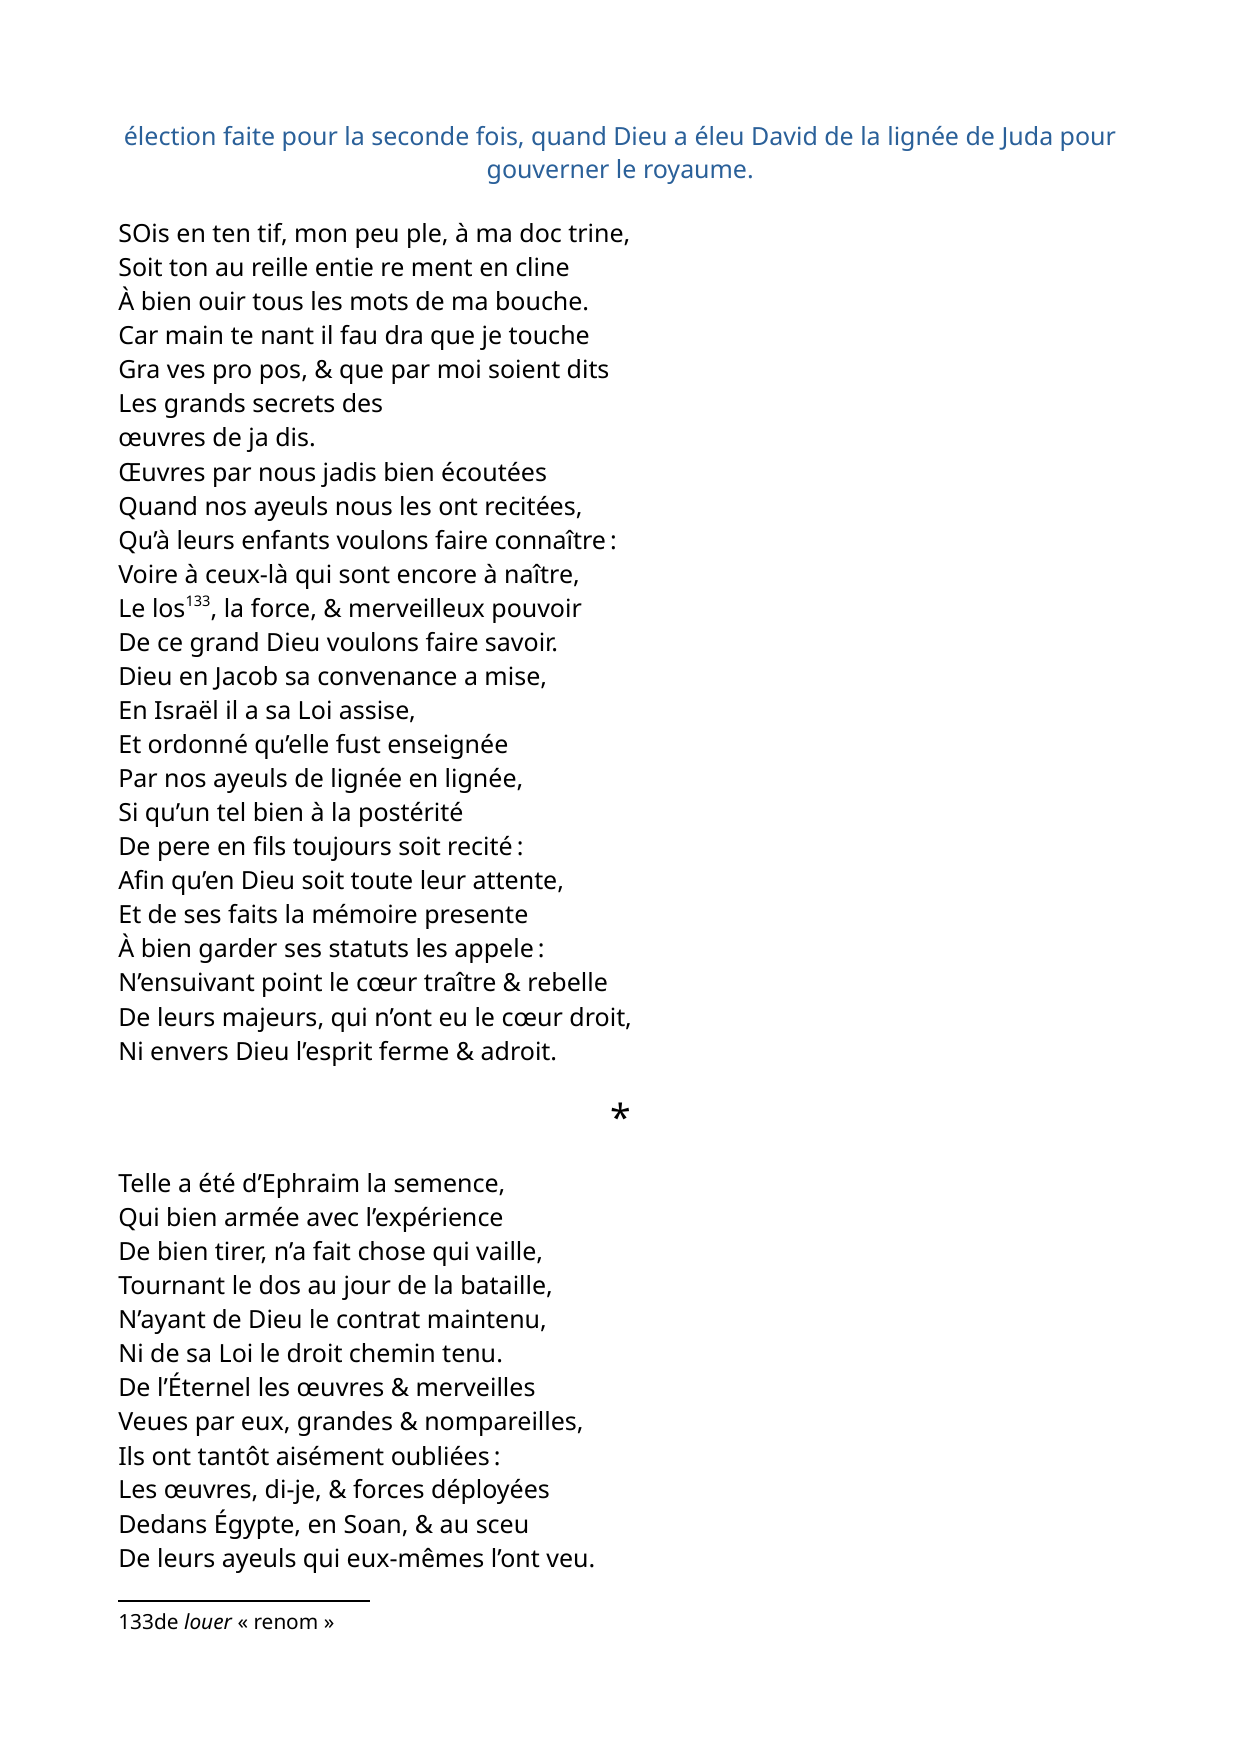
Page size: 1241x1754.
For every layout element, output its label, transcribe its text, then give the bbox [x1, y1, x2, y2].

text De pere en fils toujours soit recité : [118, 829, 1122, 863]
text En Israël il a sa Loi assise, [118, 693, 1122, 727]
text De ce grand Dieu voulons faire savoir. [118, 624, 1122, 658]
text Dieu en Jacob sa convenance a mise, [118, 658, 1122, 693]
text Par nos ayeuls de lignée en lignée, [118, 761, 1122, 795]
text Veues par eux, grandes & nompareilles, [118, 1404, 1122, 1438]
text De leurs majeurs, qui n’ont eu le cœur droit, [118, 999, 1122, 1033]
text Tournant le dos au jour de la bataille, [118, 1268, 1122, 1302]
text Soit ton au reille entie re ment en cline [118, 250, 1122, 284]
text Et ordonné qu’elle fust enseignée [118, 727, 1122, 761]
text De leurs ayeuls qui eux-mêmes l’ont veu. [118, 1540, 1122, 1574]
text Qui bien armée avec l’expérience [118, 1200, 1122, 1234]
text À bien garder ses statuts les appele : [118, 931, 1122, 965]
text Car main te nant il fau dra que je touche [118, 318, 1122, 352]
text Voire à ceux-là qui sont encore à naître, [118, 556, 1122, 590]
text De bien tirer, n’a fait chose qui vaille, [118, 1234, 1122, 1268]
text œuvres de ja dis. [118, 420, 1122, 454]
text Ni de sa Loi le droit chemin tenu. [118, 1336, 1122, 1370]
text Qu’à leurs enfants voulons faire connaître : [118, 522, 1122, 556]
text Le los, la force, & merveilleux pouvoir [118, 590, 1122, 624]
text Afin qu’en Dieu soit toute leur attente, [118, 863, 1122, 897]
text À bien ouir tous les mots de ma bouche. [118, 284, 1122, 318]
text Si qu’un tel bien à la postérité [118, 795, 1122, 829]
text Ils ont tantôt aisément oubliées : [118, 1438, 1122, 1472]
text Gra ves pro pos, & que par moi soient dits [118, 352, 1122, 386]
text Les œuvres, di-je, & forces déployées [118, 1472, 1122, 1506]
text De l’Éternel les œuvres & merveilles [118, 1370, 1122, 1404]
text Quand nos ayeuls nous les ont recitées, [118, 488, 1122, 522]
text élection faite pour la seconde fois, quand Dieu a éleu David de la lignée de Juda pour gouverner le royaume. [118, 118, 1122, 186]
text Œuvres par nous jadis bien écoutées [118, 454, 1122, 488]
text de louer « renom » [118, 1607, 1122, 1636]
text SOis en ten tif, mon peu ple, à ma doc trine, [118, 216, 1122, 250]
text N’ayant de Dieu le contrat maintenu, [118, 1302, 1122, 1336]
text Telle a été d’Ephraim la semence, [118, 1166, 1122, 1200]
text Les grands secrets des [118, 386, 1122, 420]
text Et de ses faits la mémoire presente [118, 897, 1122, 931]
text Ni envers Dieu l’esprit ferme & adroit. [118, 1033, 1122, 1067]
text Dedans Égypte, en Soan, & au sceu [118, 1506, 1122, 1540]
text * [118, 1091, 1122, 1142]
text N’ensuivant point le cœur traître & rebelle [118, 965, 1122, 999]
